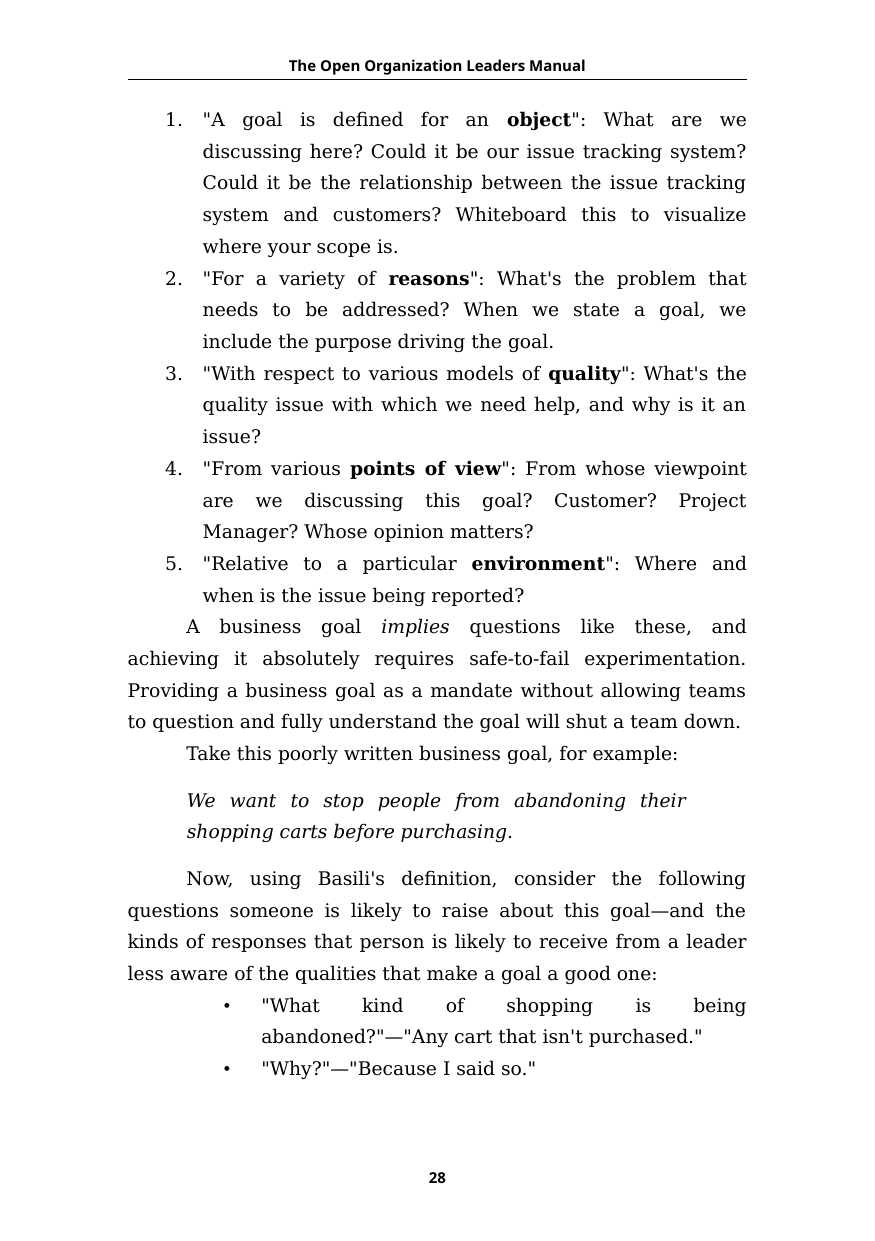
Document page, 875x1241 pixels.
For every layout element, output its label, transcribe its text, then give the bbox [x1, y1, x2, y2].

text We want to stop people from abandoning their shopping carts before purchasing. [187, 790, 688, 843]
text Now, using Basili's definition, consider the following questions someone is likely to raise about this goal—and the kinds of responses that person is likely to receive from a leader less aware of the qualities that make a goal a good one: [127, 868, 747, 985]
list "From various points of view": From whose viewpoint are we discussing this goal? Customer? Project Manager? Whose opinion matters? [165, 458, 747, 543]
list "With respect to various models of quality": What's the quality issue with which we need help, and why is it an issue? [165, 362, 747, 448]
list "Why?"—"Because I said so." [223, 1058, 747, 1080]
list "A goal is defined for an object": What are we discussing here? Could it be our issue tracking system? Could it be the relationship between the issue tracking system and customers? Whiteboard this to visualize where your scope is. [165, 109, 747, 257]
text A business goal implies questions like these, and achieving it absolutely requires safe-to-fail experimentation. Providing a business goal as a mandate without allowing teams to question and fully understand the goal will shut a team down. [127, 616, 747, 733]
text Take this poorly written business goal, for example: [127, 743, 747, 765]
list "What kind of shopping is being abandoned?"—"Any cart that isn't purchased." [223, 995, 747, 1048]
list "Relative to a particular environment": Where and when is the issue being reported? [165, 553, 747, 607]
list "For a variety of reasons": What's the problem that needs to be addressed? When we state a goal, we include the purpose driving the goal. [165, 267, 747, 353]
